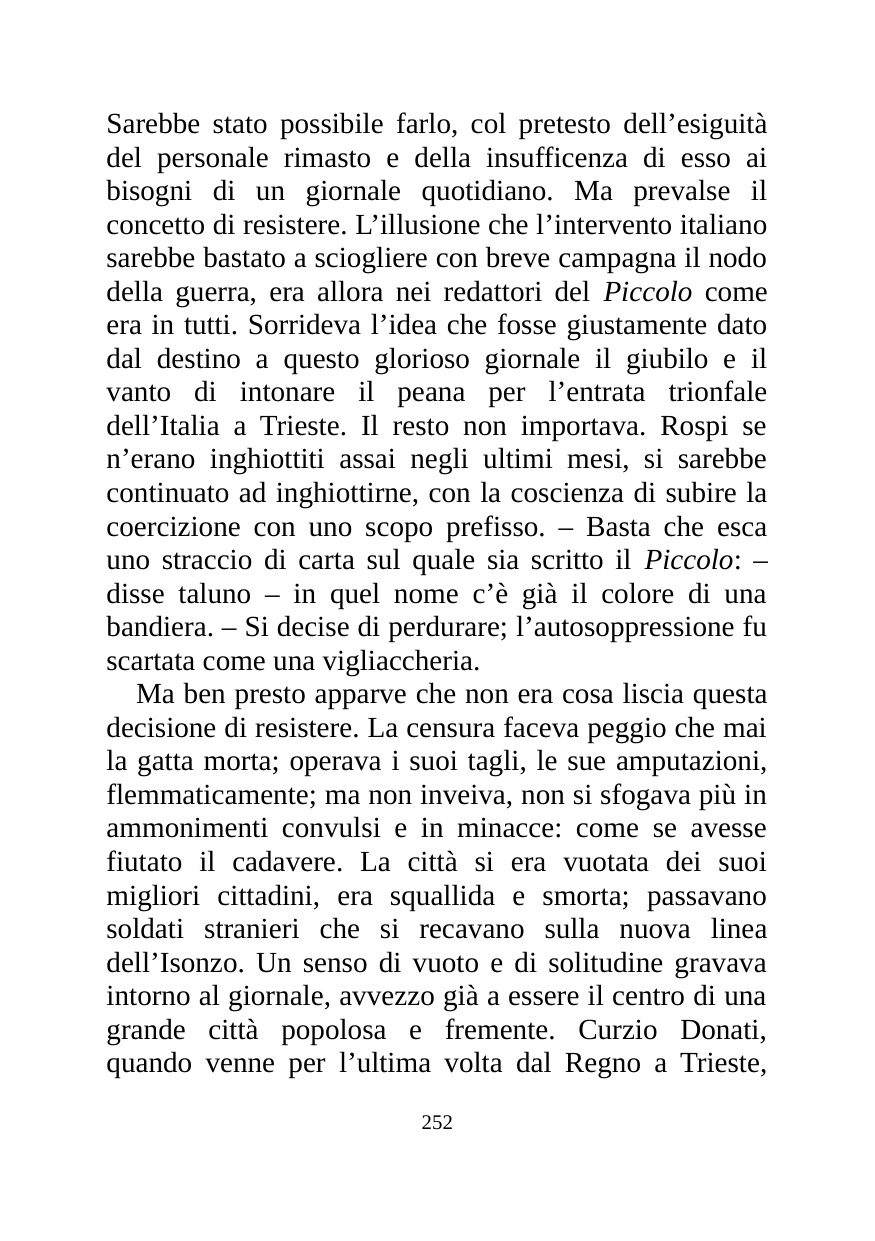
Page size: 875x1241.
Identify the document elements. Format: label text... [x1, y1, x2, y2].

text Sarebbe stato possibile farlo, col pretesto dell’esiguità del personale rimasto e della insufficenza di esso ai bisogni di un giornale quotidiano. Ma prevalse il concetto di resistere. L’illusione che l’intervento italiano sarebbe bastato a sciogliere con breve campagna il nodo della guerra, era allora nei redattori del Piccolo come era in tutti. Sorrideva l’idea che fosse giustamente dato dal destino a questo glorioso giornale il giubilo e il vanto di intonare il peana per l’entrata trionfale dell’Italia a Trieste. Il resto non importava. Rospi se n’erano inghiottiti assai negli ultimi mesi, si sarebbe continuato ad inghiottirne, con la coscienza di subire la coercizione con uno scopo prefisso. – Basta che esca uno straccio di carta sul quale sia scritto il Piccolo: – disse taluno – in quel nome c’è già il colore di una bandiera. – Si decise di perdurare; l’autosoppressione fu scartata come una vigliaccheria. [106, 106, 768, 676]
text Ma ben presto apparve che non era cosa liscia questa decisione di resistere. La censura faceva peggio che mai la gatta morta; operava i suoi tagli, le sue amputazioni, flemmaticamente; ma non inveiva, non si sfogava più in ammonimenti convulsi e in minacce: come se avesse fiutato il cadavere. La città si era vuotata dei suoi migliori cittadini, era squallida e smorta; passavano soldati stranieri che si recavano sulla nuova linea dell’Isonzo. Un senso di vuoto e di solitudine gravava intorno al giornale, avvezzo già a essere il centro di una grande città popolosa e fremente. Curzio Donati, quando venne per l’ultima volta dal Regno a Trieste, [106, 676, 768, 1079]
